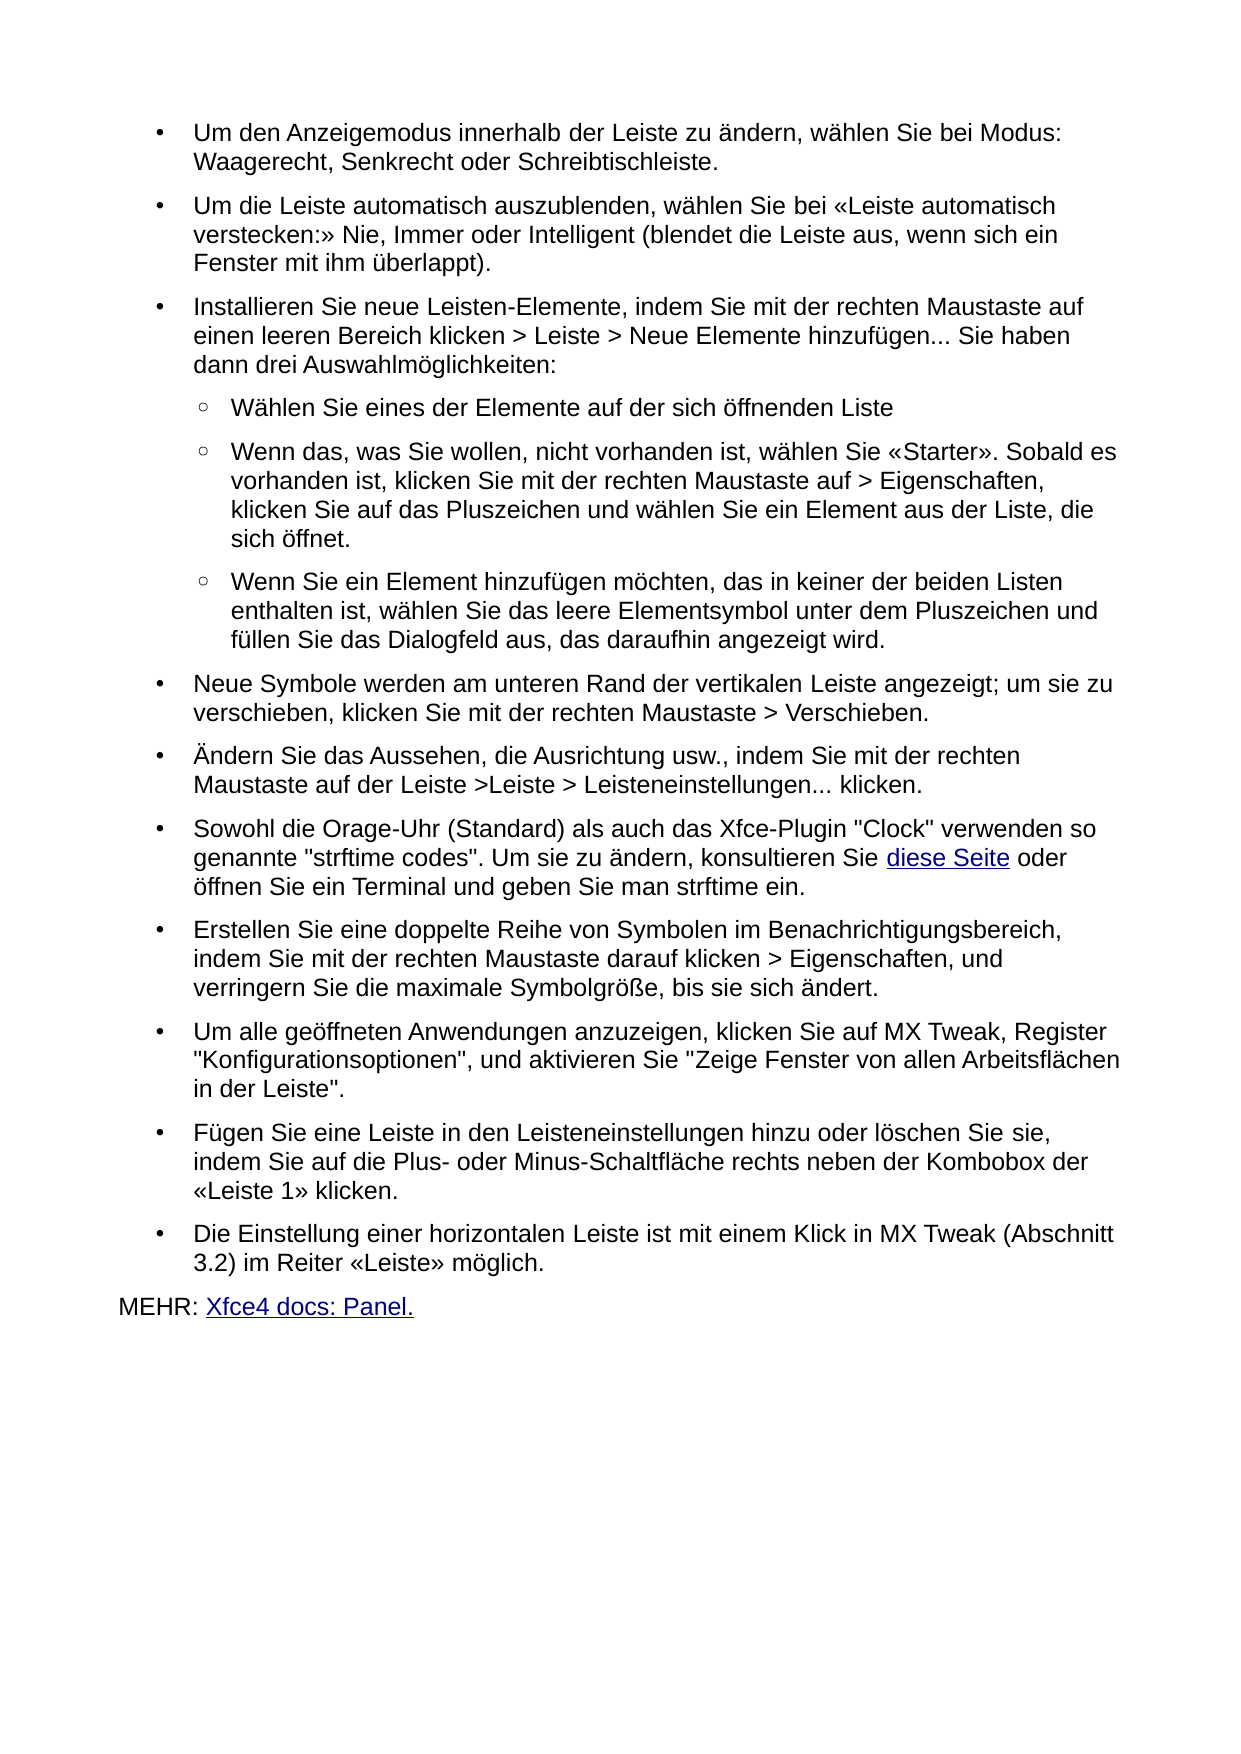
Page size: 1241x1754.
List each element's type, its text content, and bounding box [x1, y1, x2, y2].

list Neue Symbole werden am unteren Rand der vertikalen Leiste angezeigt; um sie zu verschieben, klicken Sie mit der rechten Maustaste > Verschieben. [156, 669, 1122, 726]
list Installieren Sie neue Leisten-Elemente, indem Sie mit der rechten Maustaste auf einen leeren Bereich klicken > Leiste > Neue Elemente hinzufügen... Sie haben dann drei Auswahlmöglichkeiten: [156, 292, 1122, 378]
list Die Einstellung einer horizontalen Leiste ist mit einem Klick in MX Tweak (Abschnitt 3.2) im Reiter «Leiste» möglich. [156, 1219, 1122, 1277]
list Wenn Sie ein Element hinzufügen möchten, das in keiner der beiden Listen enthalten ist, wählen Sie das leere Elementsymbol unter dem Pluszeichen und füllen Sie das Dialogfeld aus, das daraufhin angezeigt wird. [193, 567, 1122, 654]
list Wenn das, was Sie wollen, nicht vorhanden ist, wählen Sie «Starter». Sobald es vorhanden ist, klicken Sie mit der rechten Maustaste auf > Eigenschaften, klicken Sie auf das Pluszeichen und wählen Sie ein Element aus der Liste, die sich öffnet. [193, 437, 1122, 552]
list Ändern Sie das Aussehen, die Ausrichtung usw., indem Sie mit der rechten Maustaste auf der Leiste >Leiste > Leisteneinstellungen... klicken. [156, 741, 1122, 799]
list Wählen Sie eines der Elemente auf der sich öffnenden Liste [193, 393, 1122, 422]
list Sowohl die Orage-Uhr (Standard) als auch das Xfce-Plugin "Clock" verwenden so genannte "strftime codes". Um sie zu ändern, konsultieren Sie diese Seite oder öffnen Sie ein Terminal und geben Sie man strftime ein. [156, 814, 1122, 900]
list Um alle geöffneten Anwendungen anzuzeigen, klicken Sie auf MX Tweak, Register "Konfigurationsoptionen", und aktivieren Sie "Zeige Fenster von allen Arbeitsflächen in der Leiste". [156, 1017, 1122, 1103]
text MEHR: Xfce4 docs: Panel. [118, 1292, 1122, 1321]
list Erstellen Sie eine doppelte Reihe von Symbolen im Benachrichtigungsbereich, indem Sie mit der rechten Maustaste darauf klicken > Eigenschaften, und verringern Sie die maximale Symbolgröße, bis sie sich ändert. [156, 915, 1122, 1002]
list Fügen Sie eine Leiste in den Leisteneinstellungen hinzu oder löschen Sie sie, indem Sie auf die Plus- oder Minus-Schaltfläche rechts neben der Kombobox der «Leiste 1» klicken. [156, 1118, 1122, 1204]
list Um den Anzeigemodus innerhalb der Leiste zu ändern, wählen Sie bei Modus: Waagerecht, Senkrecht oder Schreibtischleiste. [156, 118, 1122, 176]
list Um die Leiste automatisch auszublenden, wählen Sie bei «Leiste automatisch verstecken:» Nie, Immer oder Intelligent (blendet die Leiste aus, wenn sich ein Fenster mit ihm überlappt). [156, 191, 1122, 277]
